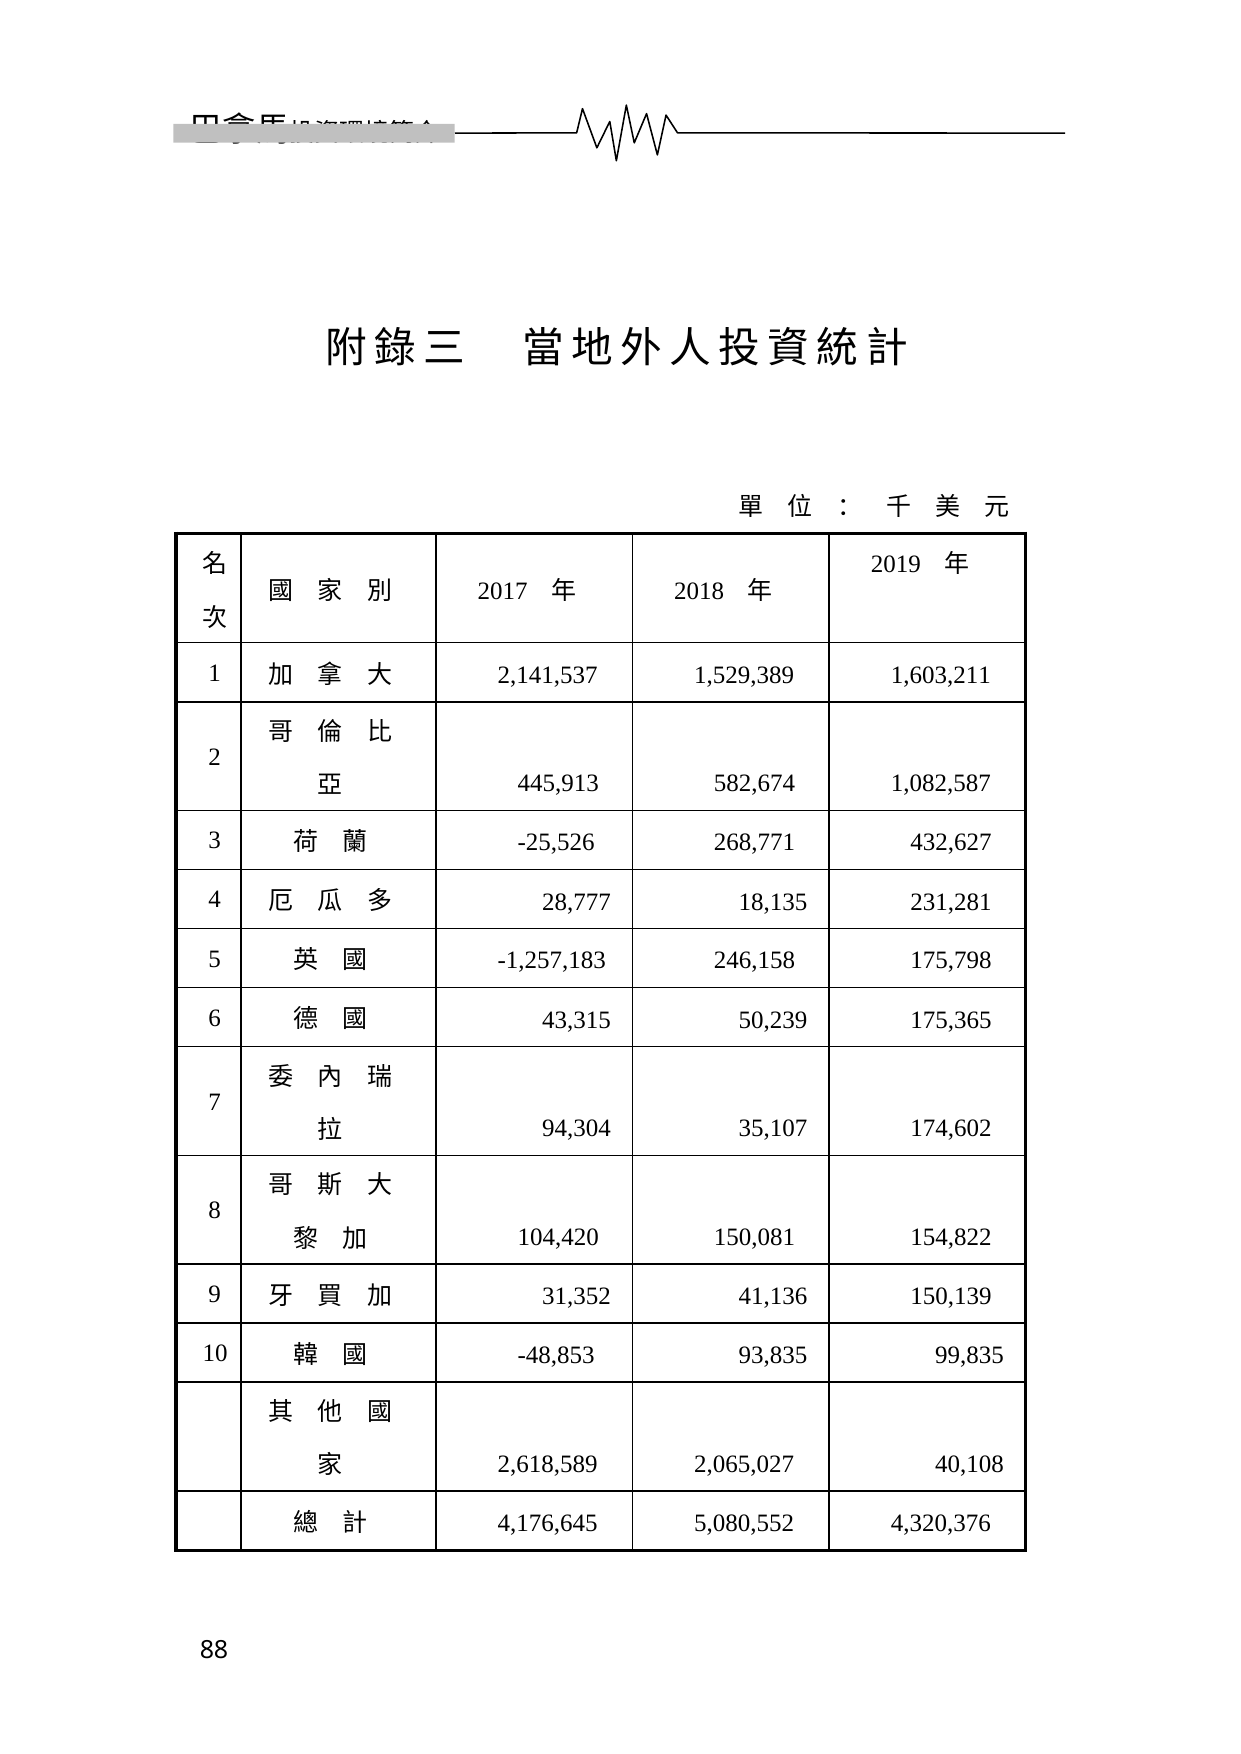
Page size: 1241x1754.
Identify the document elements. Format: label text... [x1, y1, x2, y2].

table_cell 英國 [242, 929, 435, 987]
table_cell 231,281 [830, 870, 1024, 928]
table_cell 43,315 [437, 988, 632, 1046]
table_cell 94,304 [437, 1047, 632, 1154]
table_cell 委內瑞拉 [242, 1047, 435, 1154]
table_cell 7 [178, 1047, 240, 1154]
table_cell 31,352 [437, 1265, 632, 1322]
table_cell 150,081 [633, 1156, 828, 1263]
table_cell 德國 [242, 988, 435, 1046]
table_cell 荷蘭 [242, 811, 435, 869]
table_cell 5 [178, 929, 240, 987]
table_cell 1,603,211 [830, 643, 1024, 701]
table_cell 40,108 [830, 1383, 1024, 1490]
table_header 國家別 [242, 535, 435, 642]
table_cell 104,420 [437, 1156, 632, 1263]
table_cell 4 [178, 870, 240, 928]
table_cell 2,618,589 [437, 1383, 632, 1490]
table_cell 582,674 [633, 703, 828, 809]
table_cell 哥斯大黎加 [242, 1156, 435, 1263]
table_cell 432,627 [830, 811, 1024, 869]
table_cell -25,526 [437, 811, 632, 869]
table_cell 2 [178, 703, 240, 809]
table_cell 35,107 [633, 1047, 828, 1154]
table_cell 93,835 [633, 1324, 828, 1381]
table_cell 9 [178, 1265, 240, 1322]
table_cell 6 [178, 988, 240, 1046]
text 單位：千美元 [178, 478, 1033, 532]
table_cell [178, 1492, 240, 1549]
table_cell 150,139 [830, 1265, 1024, 1322]
table_cell 99,835 [830, 1324, 1024, 1381]
table_cell 268,771 [633, 811, 828, 869]
table_cell 其他國家 [242, 1383, 435, 1490]
table_cell 2,141,537 [437, 643, 632, 701]
table_header 2017年 [437, 535, 632, 642]
table_cell 哥倫比亞 [242, 703, 435, 809]
table_cell 246,158 [633, 929, 828, 987]
table_cell 50,239 [633, 988, 828, 1046]
table_cell 1 [178, 643, 240, 701]
table_cell 總計 [242, 1492, 435, 1549]
table_header 2018年 [633, 535, 828, 642]
table_cell 1,082,587 [830, 703, 1024, 809]
table_cell 18,135 [633, 870, 828, 928]
table_cell [178, 1383, 240, 1490]
table_cell 4,176,645 [437, 1492, 632, 1549]
table_cell 4,320,376 [830, 1492, 1024, 1549]
table_cell 174,602 [830, 1047, 1024, 1154]
text 附錄三 當地外人投資統計 [178, 291, 1063, 398]
table_cell 5,080,552 [633, 1492, 828, 1549]
table_cell 10 [178, 1324, 240, 1381]
table_cell 3 [178, 811, 240, 869]
table_cell 厄瓜多 [242, 870, 435, 928]
table_cell 28,777 [437, 870, 632, 928]
table_cell 175,798 [830, 929, 1024, 987]
table_cell 445,913 [437, 703, 632, 809]
table_cell 8 [178, 1156, 240, 1263]
table_cell -1,257,183 [437, 929, 632, 987]
table_header 名次 [178, 535, 240, 642]
table_cell 2,065,027 [633, 1383, 828, 1490]
table_cell 牙買加 [242, 1265, 435, 1322]
table_cell -48,853 [437, 1324, 632, 1381]
table_cell 175,365 [830, 988, 1024, 1046]
table_cell 154,822 [830, 1156, 1024, 1263]
table_cell 41,136 [633, 1265, 828, 1322]
table_header 2019年 [830, 535, 1024, 642]
table_cell 韓國 [242, 1324, 435, 1381]
table_cell 加拿大 [242, 643, 435, 701]
table_cell 1,529,389 [633, 643, 828, 701]
